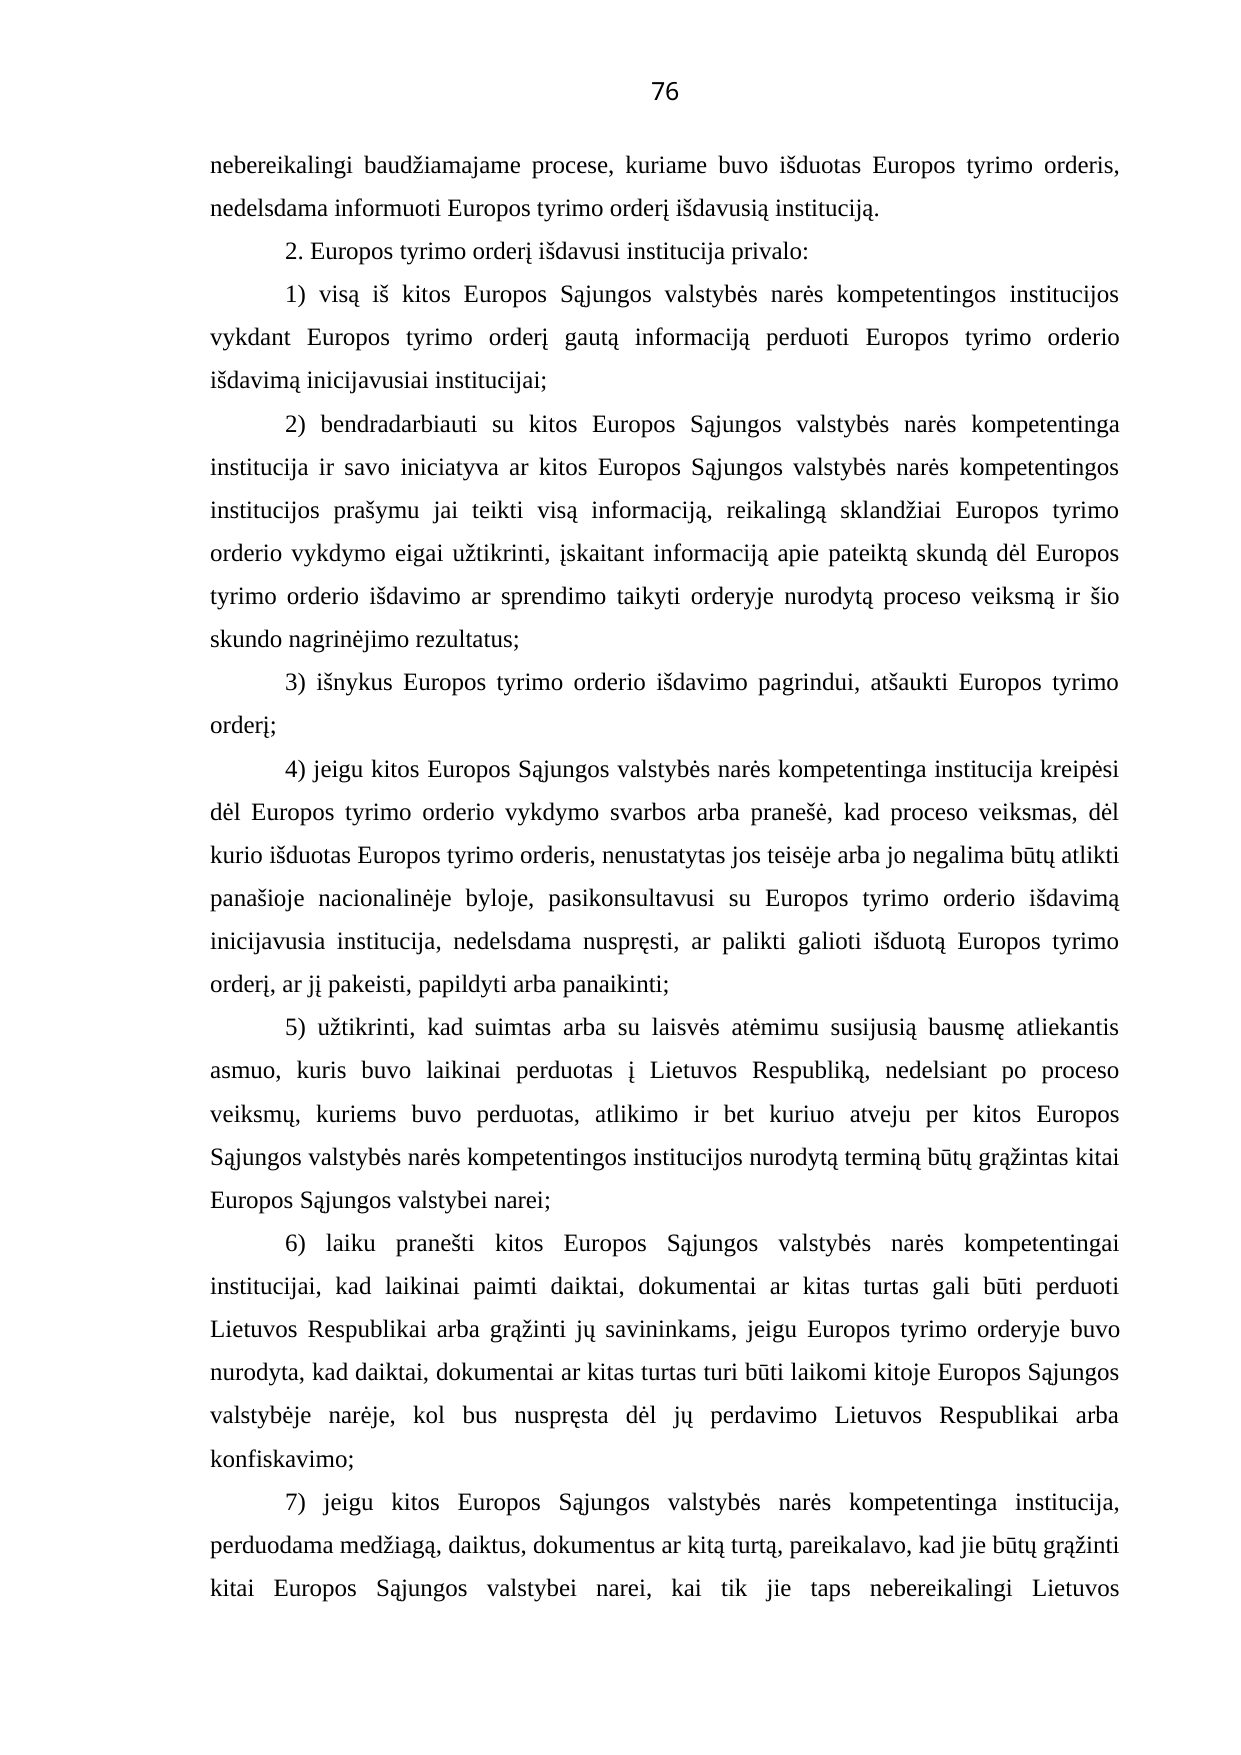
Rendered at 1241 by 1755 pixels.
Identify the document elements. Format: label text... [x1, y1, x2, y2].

text 2) bendradarbiauti su kitos Europos Sąjungos valstybės narės kompetentinga institucija ir savo iniciatyva ar kitos Europos Sąjungos valstybės narės kompetentingos institucijos prašymu jai teikti visą informaciją, reikalingą sklandžiai Europos tyrimo orderio vykdymo eigai užtikrinti, įskaitant informaciją apie pateiktą skundą dėl Europos tyrimo orderio išdavimo ar sprendimo taikyti orderyje nurodytą proceso veiksmą ir šio skundo nagrinėjimo rezultatus; [210, 409, 1120, 653]
text 1) visą iš kitos Europos Sąjungos valstybės narės kompetentingos institucijos vykdant Europos tyrimo orderį gautą informaciją perduoti Europos tyrimo orderio išdavimą inicijavusiai institucijai; [210, 279, 1120, 394]
text nebereikalingi baudžiamajame procese, kuriame buvo išduotas Europos tyrimo orderis, nedelsdama informuoti Europos tyrimo orderį išdavusią instituciją. [210, 150, 1120, 222]
text 4) jeigu kitos Europos Sąjungos valstybės narės kompetentinga institucija kreipėsi dėl Europos tyrimo orderio vykdymo svarbos arba pranešė, kad proceso veiksmas, dėl kurio išduotas Europos tyrimo orderis, nenustatytas jos teisėje arba jo negalima būtų atlikti panašioje nacionalinėje byloje, pasikonsultavusi su Europos tyrimo orderio išdavimą inicijavusia institucija, nedelsdama nuspręsti, ar palikti galioti išduotą Europos tyrimo orderį, ar jį pakeisti, papildyti arba panaikinti; [210, 754, 1120, 998]
text 5) užtikrinti, kad suimtas arba su laisvės atėmimu susijusią bausmę atliekantis asmuo, kuris buvo laikinai perduotas į Lietuvos Respubliką, nedelsiant po proceso veiksmų, kuriems buvo perduotas, atlikimo ir bet kuriuo atveju per kitos Europos Sąjungos valstybės narės kompetentingos institucijos nurodytą terminą būtų grąžintas kitai Europos Sąjungos valstybei narei; [210, 1012, 1120, 1214]
text 2. Europos tyrimo orderį išdavusi institucija privalo: [210, 236, 1120, 265]
text 6) laiku pranešti kitos Europos Sąjungos valstybės narės kompetentingai institucijai, kad laikinai paimti daiktai, dokumentai ar kitas turtas gali būti perduoti Lietuvos Respublikai arba grąžinti jų savininkams, jeigu Europos tyrimo orderyje buvo nurodyta, kad daiktai, dokumentai ar kitas turtas turi būti laikomi kitoje Europos Sąjungos valstybėje narėje, kol bus nuspręsta dėl jų perdavimo Lietuvos Respublikai arba konfiskavimo; [210, 1228, 1120, 1472]
text 7) jeigu kitos Europos Sąjungos valstybės narės kompetentinga institucija, perduodama medžiagą, daiktus, dokumentus ar kitą turtą, pareikalavo, kad jie būtų grąžinti kitai Europos Sąjungos valstybei narei, kai tik jie taps nebereikalingi Lietuvos [210, 1487, 1120, 1602]
text 3) išnykus Europos tyrimo orderio išdavimo pagrindui, atšaukti Europos tyrimo orderį; [210, 667, 1120, 739]
